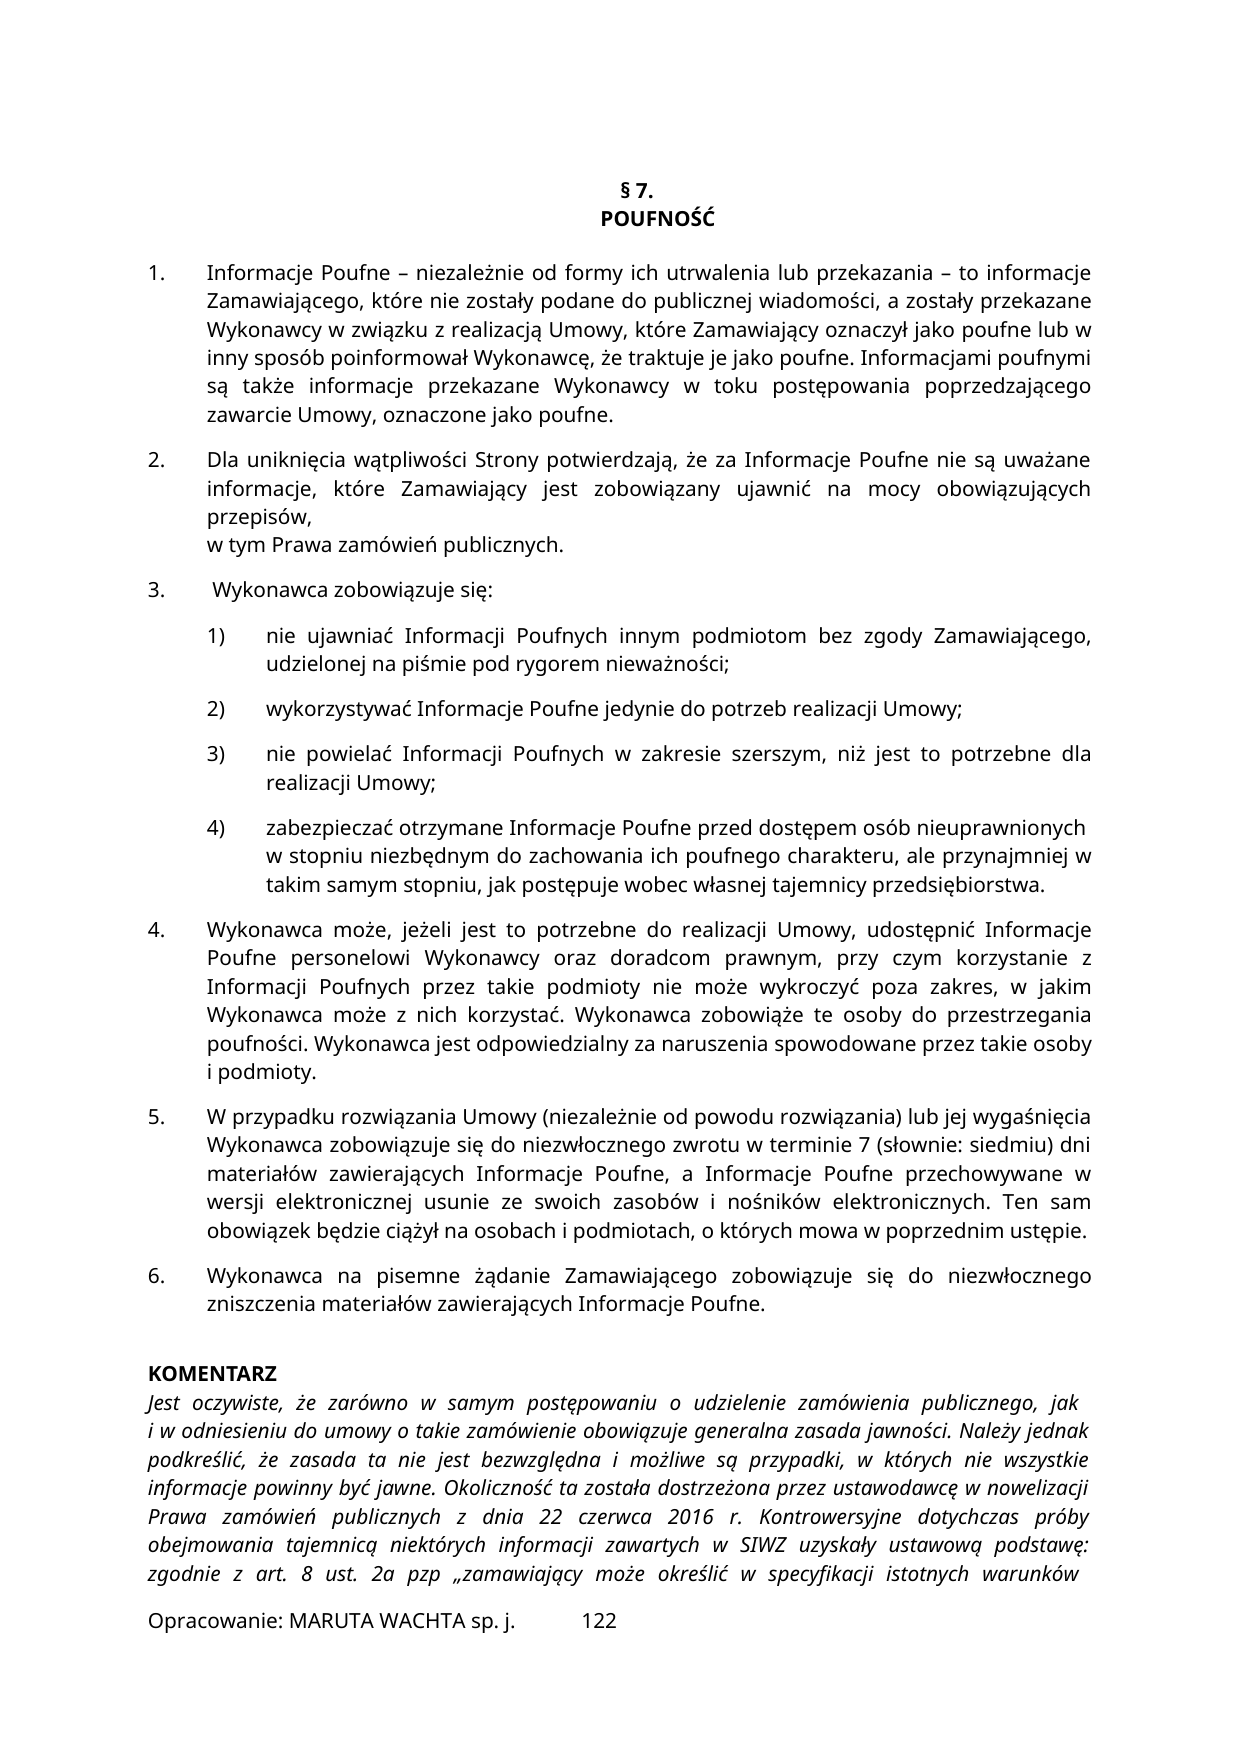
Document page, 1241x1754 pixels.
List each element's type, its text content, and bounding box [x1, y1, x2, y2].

text KOMENTARZ [148, 1359, 1093, 1388]
list zabezpieczać otrzymane Informacje Poufne przed dostępem osób nieuprawnionych w stopniu niezbędnym do zachowania ich poufnego charakteru, ale przynajmniej w takim samym stopniu, jak postępuje wobec własnej tajemnicy przedsiębiorstwa. [207, 813, 1093, 898]
list W przypadku rozwiązania Umowy (niezależnie od powodu rozwiązania) lub jej wygaśnięcia Wykonawca zobowiązuje się do niezwłocznego zwrotu w terminie 7 (słownie: siedmiu) dni materiałów zawierających Informacje Poufne, a Informacje Poufne przechowywane w wersji elektronicznej usunie ze swoich zasobów i nośników elektronicznych. Ten sam obowiązek będzie ciążył na osobach i podmiotach, o których mowa w poprzednim ustępie. [148, 1102, 1093, 1244]
list nie ujawniać Informacji Poufnych innym podmiotom bez zgody Zamawiającego, udzielonej na piśmie pod rygorem nieważności; [207, 621, 1093, 678]
list Informacje Poufne – niezależnie od formy ich utrwalenia lub przekazania – to informacje Zamawiającego, które nie zostały podane do publicznej wiadomości, a zostały przekazane Wykonawcy w związku z realizacją Umowy, które Zamawiający oznaczył jako poufne lub w inny sposób poinformował Wykonawcę, że traktuje je jako poufne. Informacjami poufnymi są także informacje przekazane Wykonawcy w toku postępowania poprzedzającego zawarcie Umowy, oznaczone jako poufne. [148, 258, 1093, 428]
list Wykonawca zobowiązuje się: [148, 576, 1093, 604]
list nie powielać Informacji Poufnych w zakresie szerszym, niż jest to potrzebne dla realizacji Umowy; [207, 739, 1093, 796]
list wykorzystywać Informacje Poufne jedynie do potrzeb realizacji Umowy; [207, 694, 1093, 723]
list POUFNOŚĆ [185, 176, 1093, 233]
text Jest oczywiste, że zarówno w samym postępowaniu o udzielenie zamówienia publicznego, jak i w odniesieniu do umowy o takie zamówienie obowiązuje generalna zasada jawności. Należy jednak podkreślić, że zasada ta nie jest bezwzględna i możliwe są przypadki, w których nie wszystkie informacje powinny być jawne. Okoliczność ta została dostrzeżona przez ustawodawcę w nowelizacji Prawa zamówień publicznych z dnia 22 czerwca 2016 r. Kontrowersyjne dotychczas próby obejmowania tajemnicą niektórych informacji zawartych w SIWZ uzyskały ustawową podstawę: zgodnie z art. 8 ust. 2a pzp „zamawiający może określić w specyfikacji istotnych warunków [148, 1388, 1093, 1587]
list Wykonawca może, jeżeli jest to potrzebne do realizacji Umowy, udostępnić Informacje Poufne personelowi Wykonawcy oraz doradcom prawnym, przy czym korzystanie z Informacji Poufnych przez takie podmioty nie może wykroczyć poza zakres, w jakim Wykonawca może z nich korzystać. Wykonawca zobowiąże te osoby do przestrzegania poufności. Wykonawca jest odpowiedzialny za naruszenia spowodowane przez takie osoby i podmioty. [148, 915, 1093, 1086]
list Dla uniknięcia wątpliwości Strony potwierdzają, że za Informacje Poufne nie są uważane informacje, które Zamawiający jest zobowiązany ujawnić na mocy obowiązujących przepisów, w tym Prawa zamówień publicznych. [148, 445, 1093, 559]
list Wykonawca na pisemne żądanie Zamawiającego zobowiązuje się do niezwłocznego zniszczenia materiałów zawierających Informacje Poufne. [148, 1261, 1093, 1318]
